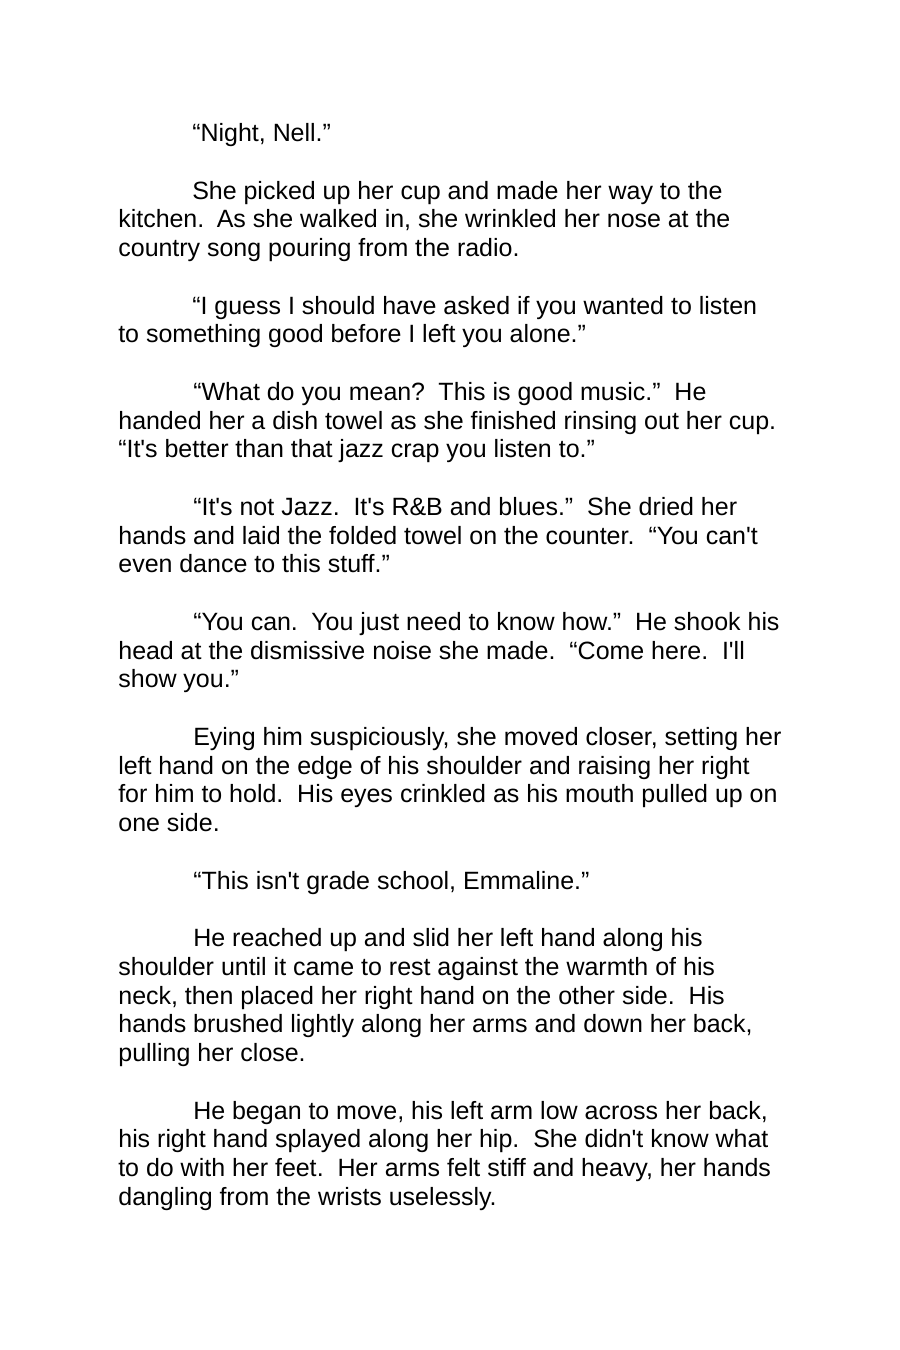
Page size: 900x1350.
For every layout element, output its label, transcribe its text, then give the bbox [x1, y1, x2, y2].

text “This isn't grade school, Emmaline.” [118, 866, 782, 894]
text She picked up her cup and made her way to the kitchen. As she walked in, she wrinkled her nose at the country song pouring from the radio. [118, 176, 782, 262]
text “You can. You just need to know how.” He shook his head at the dismissive noise she made. “Come here. I'll show you.” [118, 607, 782, 693]
text “I guess I should have asked if you wanted to listen to something good before I left you alone.” [118, 291, 782, 348]
text “It's not Jazz. It's R&B and blues.” She dried her hands and laid the folded towel on the counter. “You can't even dance to this stuff.” [118, 492, 782, 578]
text “What do you mean? This is good music.” He handed her a dish towel as she finished rinsing out her cup. “It's better than that jazz crap you listen to.” [118, 377, 782, 463]
text He began to move, his left arm low across her back, his right hand splayed along her hip. She didn't know what to do with her feet. Her arms felt stiff and heavy, her hands dangling from the wrists uselessly. [118, 1096, 782, 1211]
text He reached up and slid her left hand along his shoulder until it came to rest against the warmth of his neck, then placed her right hand on the other side. His hands brushed lightly along her arms and down her back, pulling her close. [118, 923, 782, 1067]
text “Night, Nell.” [118, 118, 782, 147]
text Eying him suspiciously, she moved closer, setting her left hand on the edge of his shoulder and raising her right for him to hold. His eyes crinkled as his mouth pulled up on one side. [118, 722, 782, 837]
